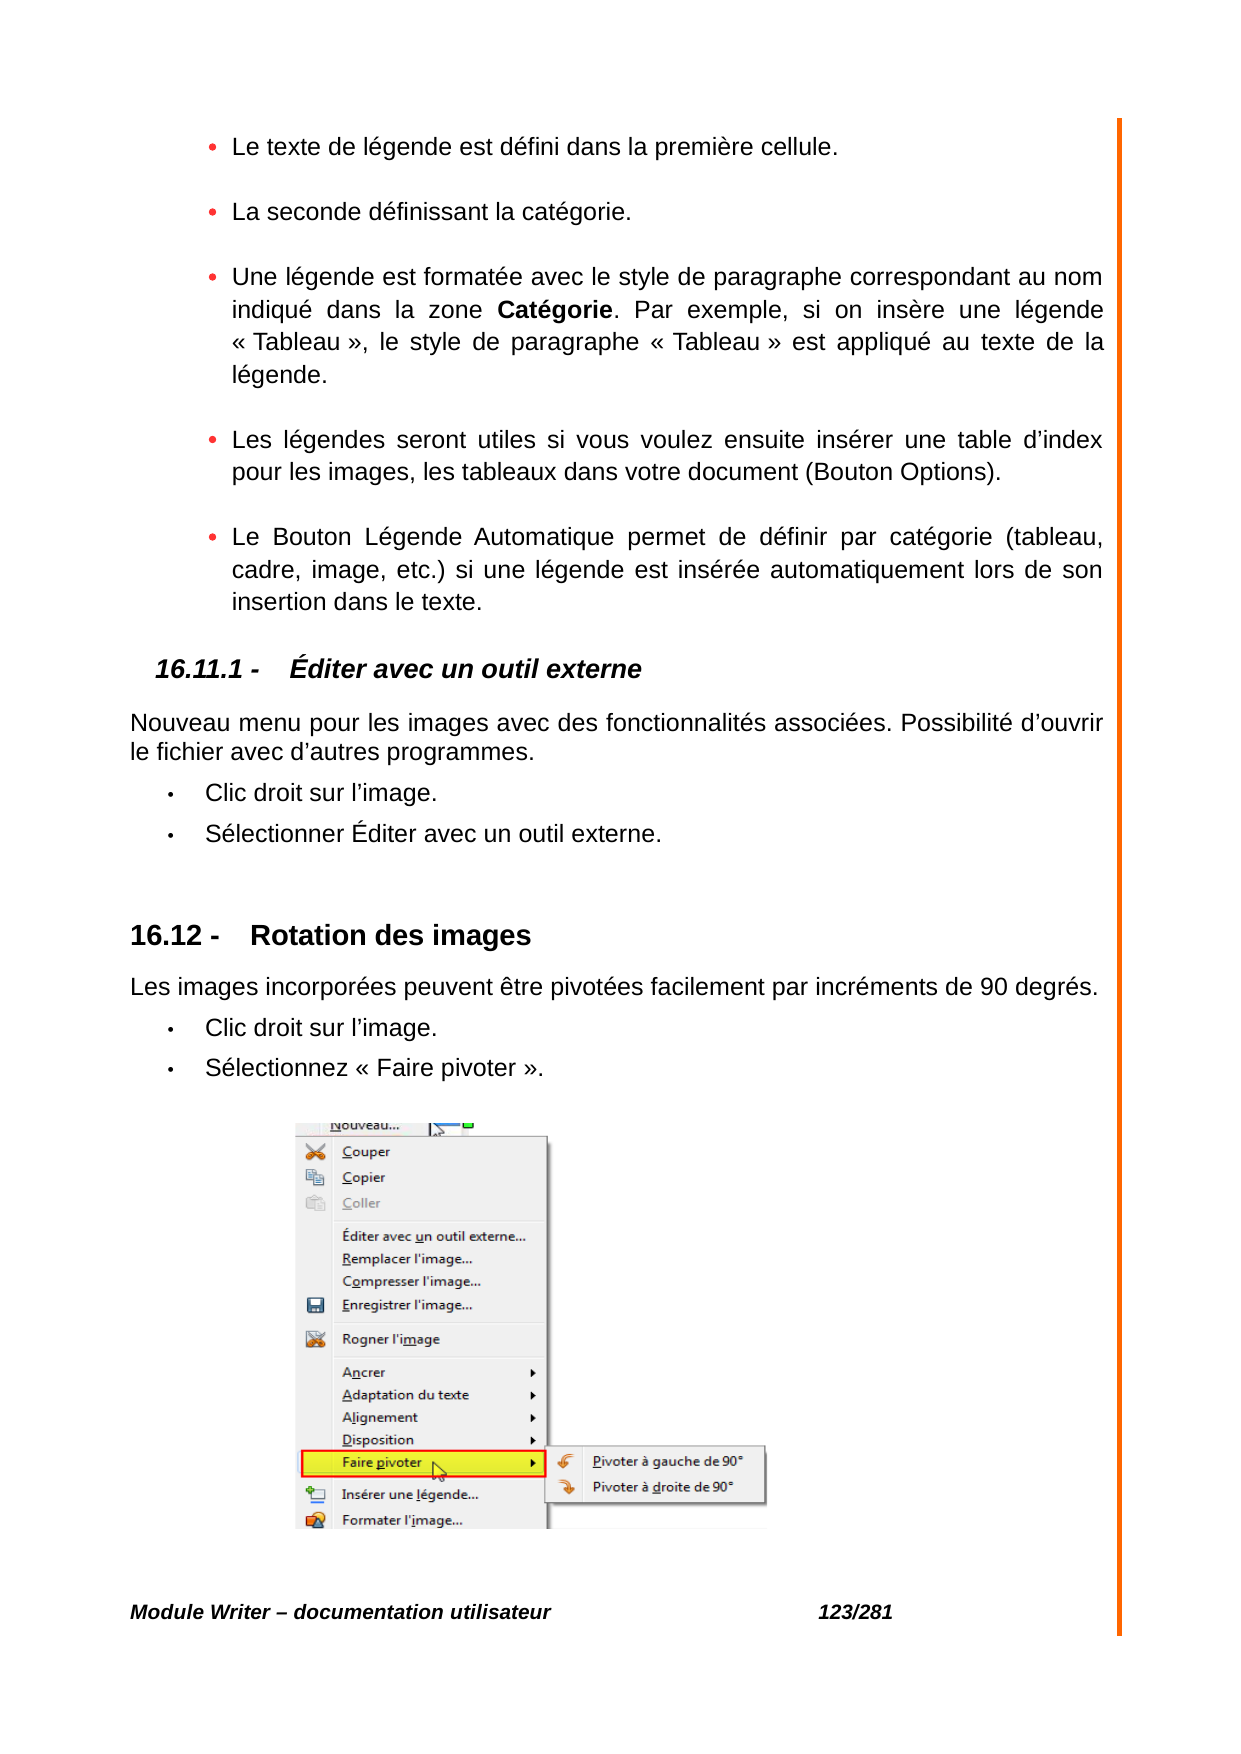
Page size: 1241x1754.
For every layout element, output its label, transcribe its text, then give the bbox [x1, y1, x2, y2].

list Les légendes seront utiles si vous voulez ensuite insérer une table d’index pour les images, les tableaux dans votre document (Bouton Options). [208, 422, 1105, 487]
list Le Bouton Légende Automatique permet de définir par catégorie (tableau, cadre, image, etc.) si une légende est insérée automatiquement lors de son insertion dans le texte. [208, 520, 1105, 617]
subtitle Éditer avec un outil externe [155, 653, 1105, 684]
list Sélectionnez « Faire pivoter ». [167, 1053, 1105, 1082]
list La seconde définissant la catégorie. [208, 195, 1105, 227]
subtitle Rotation des images [130, 918, 1105, 952]
list Sélectionner Éditer avec un outil externe. [167, 819, 1105, 848]
list Une légende est formatée avec le style de paragraphe correspondant au nom indiqué dans la zone Catégorie. Par exemple, si on insère une légende « Tableau », le style de paragraphe « Tableau » est appliqué au texte de la légende. [208, 260, 1105, 390]
list Clic droit sur l’image. [167, 778, 1105, 807]
picture [295, 1123, 768, 1529]
text Nouveau menu pour les images avec des fonctionnalités associées. Possibilité d’ouvrir le fichier avec d’autres programmes. [130, 708, 1105, 766]
text Les images incorporées peuvent être pivotées facilement par incréments de 90 degrés. [130, 972, 1105, 1001]
list Clic droit sur l’image. [167, 1012, 1105, 1042]
list Le texte de légende est défini dans la première cellule. [208, 130, 1105, 162]
